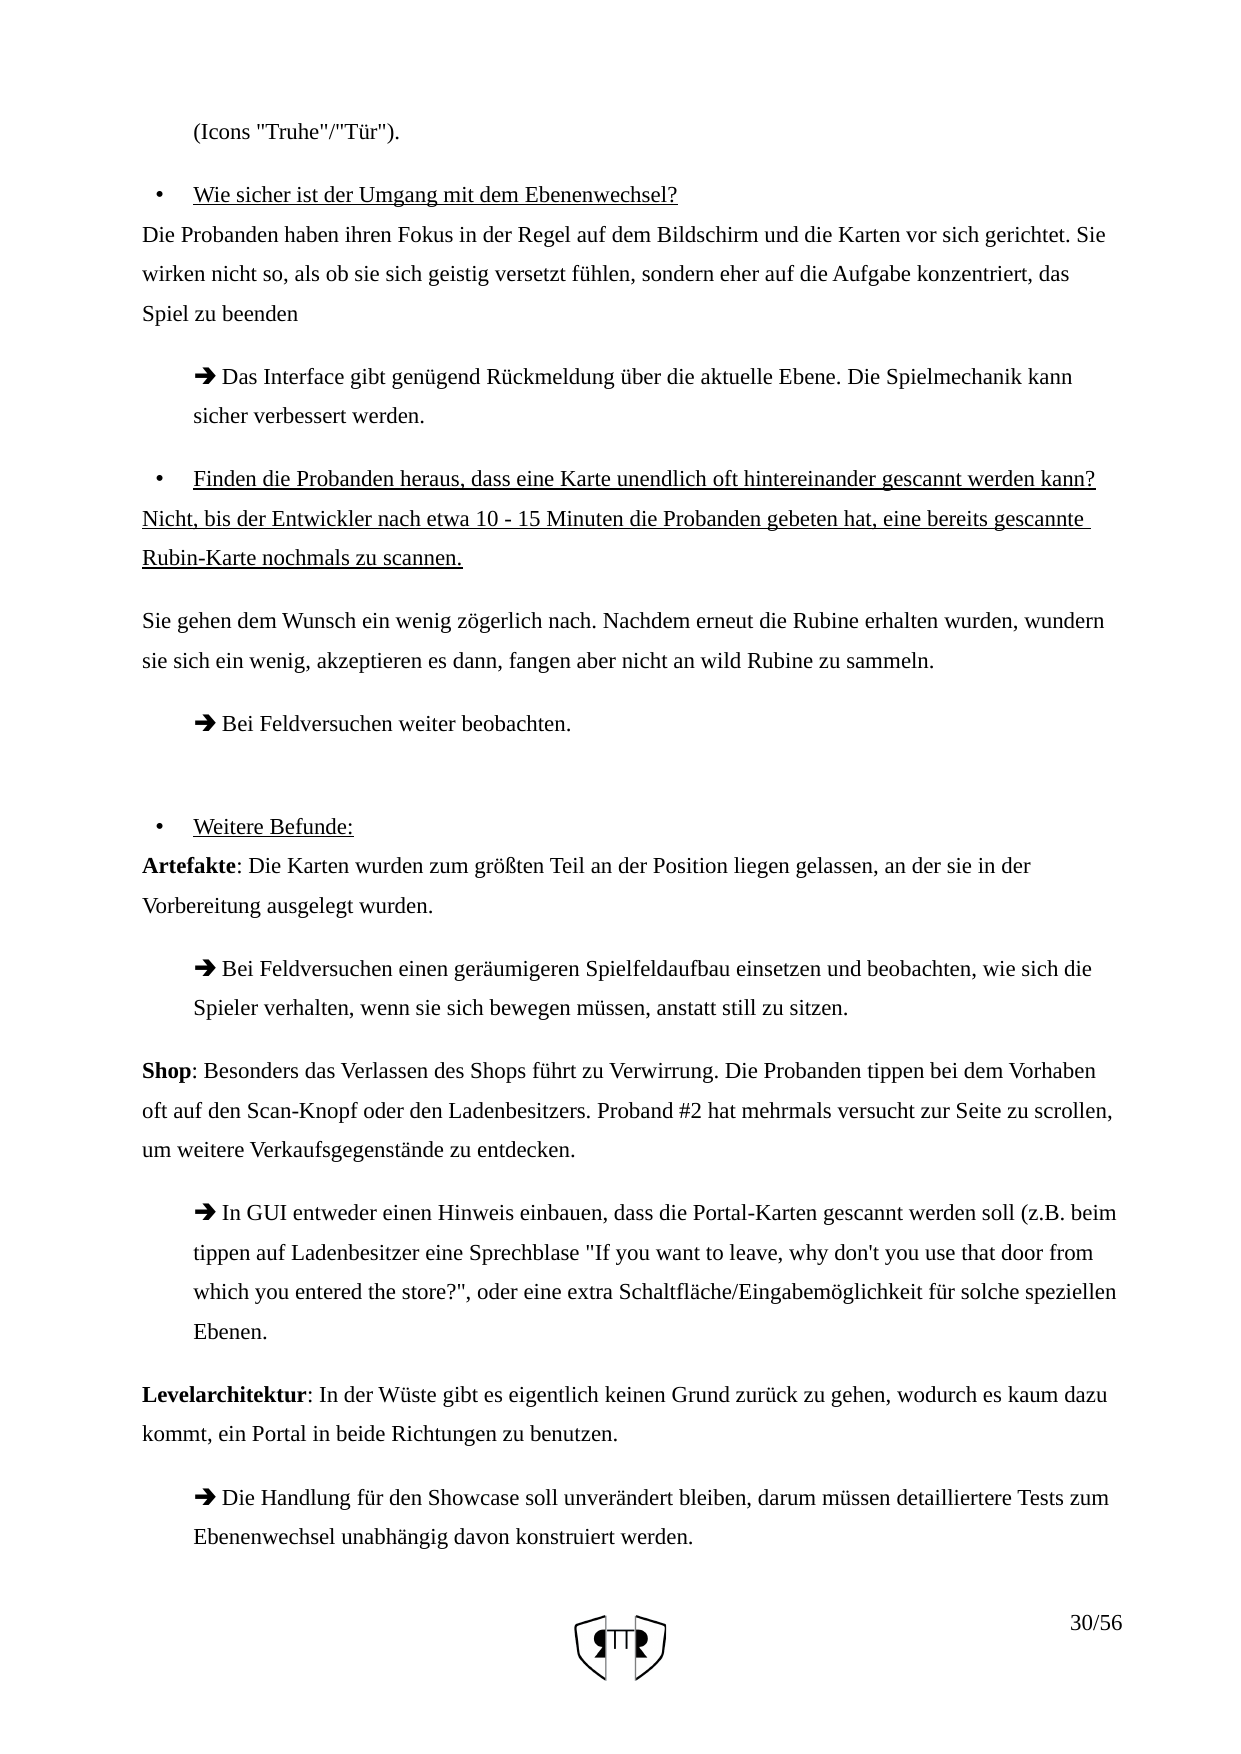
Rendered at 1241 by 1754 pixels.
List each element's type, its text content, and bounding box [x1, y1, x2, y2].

text Levelarchitektur: In der Wüste gibt es eigentlich keinen Grund zurück zu gehen, wodurch es kaum dazu kommt, ein Portal in beide Richtungen zu benutzen. [142, 1381, 1122, 1447]
text Nicht, bis der Entwickler nach etwa 10 - 15 Minuten die Probanden gebeten hat, eine bereits gescannte Rubin-Karte nochmals zu scannen. [142, 505, 1122, 571]
text Artefakte: Die Karten wurden zum größten Teil an der Position liegen gelassen, an der sie in der Vorbereitung ausgelegt wurden. [142, 852, 1122, 918]
list Wie sicher ist der Umgang mit dem Ebenenwechsel? [156, 181, 1122, 208]
list Finden die Probanden heraus, dass eine Karte unendlich oft hintereinander gescannt werden kann? [156, 465, 1122, 492]
text Shop: Besonders das Verlassen des Shops führt zu Verwirrung. Die Probanden tippen bei dem Vorhaben oft auf den Scan-Knopf oder den Ladenbesitzers. Proband #2 hat mehrmals versucht zur Seite zu scrollen, um weitere Verkaufsgegenstände zu entdecken. [142, 1057, 1122, 1163]
text  In GUI entweder einen Hinweis einbauen, dass die Portal-Karten gescannt werden soll (z.B. beim tippen auf Ladenbesitzer eine Sprechblase "If you want to leave, why don't you use that door from which you entered the store?", oder eine extra Schaltfläche/Eingabemöglichkeit für solche speziellen Ebenen. [193, 1199, 1122, 1344]
text  Bei Feldversuchen einen geräumigeren Spielfeldaufbau einsetzen und beobachten, wie sich die Spieler verhalten, wenn sie sich bewegen müssen, anstatt still zu sitzen. [193, 955, 1122, 1021]
text Die Probanden haben ihren Fokus in der Regel auf dem Bildschirm und die Karten vor sich gerichtet. Sie wirken nicht so, als ob sie sich geistig versetzt fühlen, sondern eher auf die Aufgabe konzentriert, das Spiel zu beenden [142, 221, 1122, 326]
text  Das Interface gibt genügend Rückmeldung über die aktuelle Ebene. Die Spielmechanik kann sicher verbessert werden. [193, 363, 1122, 429]
list Weitere Befunde: [156, 813, 1122, 839]
picture [574, 1615, 667, 1681]
text  Die Handlung für den Showcase soll unverändert bleiben, darum müssen detailliertere Tests zum Ebenenwechsel unabhängig davon konstruiert werden. [193, 1484, 1122, 1549]
text  Bei Feldversuchen weiter beobachten. [193, 710, 1122, 736]
text Sie gehen dem Wunsch ein wenig zögerlich nach. Nachdem erneut die Rubine erhalten wurden, wundern sie sich ein wenig, akzeptieren es dann, fangen aber nicht an wild Rubine zu sammeln. [142, 607, 1122, 673]
text (Icons "Truhe"/"Tür"). [193, 118, 1122, 144]
